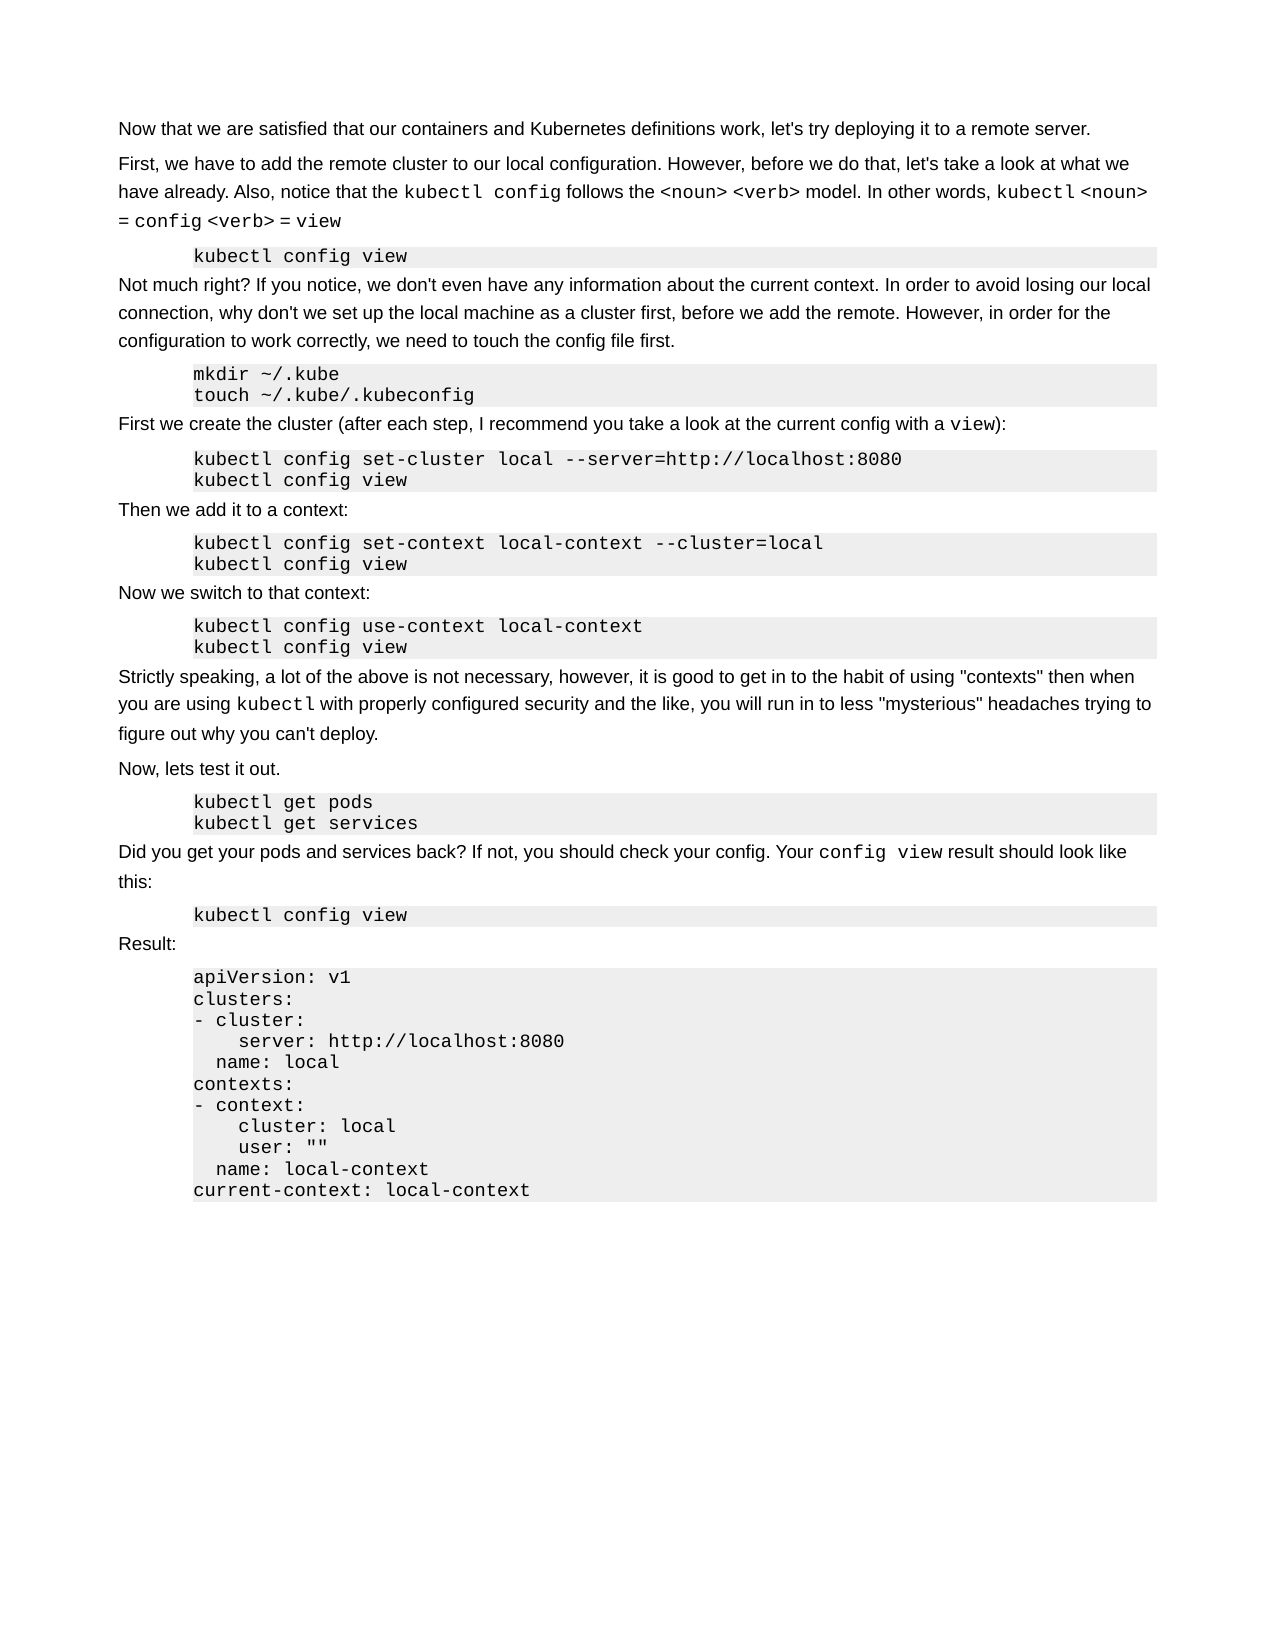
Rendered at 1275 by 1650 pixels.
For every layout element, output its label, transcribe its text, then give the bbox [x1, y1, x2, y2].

text First we create the cluster (after each step, I recommend you take a look at the current config with a view): [118, 413, 1157, 436]
text kubectl config view [193, 471, 1157, 492]
text kubectl config view [193, 906, 1157, 927]
text kubectl config view [193, 638, 1157, 659]
text kubectl config set-cluster local --server=http://localhost:8080 [193, 450, 1157, 471]
text apiVersion: v1 [193, 968, 1157, 989]
text contexts: [193, 1074, 1157, 1096]
text Not much right? If you notice, we don't even have any information about the current context. In order to avoid losing our local connection, why don't we set up the local machine as a cluster first, before we add the remote. However, in order for the configuration to work correctly, we need to touch the config file first. [118, 274, 1157, 351]
text kubectl config view [193, 555, 1157, 576]
text kubectl config use-context local-context [193, 617, 1157, 638]
text Now that we are satisfied that our containers and Kubernetes definitions work, let's try deploying it to a remote server. [118, 118, 1157, 140]
text Did you get your pods and services back? If not, you should check your config. Your config view result should look like this: [118, 841, 1157, 892]
text kubectl config set-context local-context --cluster=local [193, 533, 1157, 555]
text Result: [118, 933, 1157, 954]
text kubectl config view [193, 247, 1157, 268]
text server: http://localhost:8080 [193, 1032, 1157, 1053]
text cluster: local [193, 1117, 1157, 1138]
text mkdir ~/.kube [193, 364, 1157, 386]
text touch ~/.kube/.kubeconfig [193, 386, 1157, 407]
text First, we have to add the remote cluster to our local configuration. However, before we do that, let's take a look at what we have already. Also, notice that the kubectl config follows the <noun> <verb> model. In other words, kubectl <noun> = config <verb> = view [118, 153, 1157, 233]
text - context: [193, 1096, 1157, 1117]
text Now, lets test it out. [118, 758, 1157, 779]
text Strictly speaking, a lot of the above is not necessary, however, it is good to get in to the habit of using "contexts" then when you are using kubectl with properly configured security and the like, you will run in to less "mysterious" headaches trying to figure out why you can't deploy. [118, 666, 1157, 744]
text Now we switch to that context: [118, 582, 1157, 603]
text user: "" [193, 1138, 1157, 1159]
text kubectl get services [193, 814, 1157, 835]
text clusters: [193, 989, 1157, 1011]
text Then we add it to a context: [118, 498, 1157, 520]
text current-context: local-context [193, 1181, 1157, 1202]
text kubectl get pods [193, 793, 1157, 814]
text - cluster: [193, 1011, 1157, 1032]
text name: local [193, 1053, 1157, 1074]
text name: local-context [193, 1159, 1157, 1181]
